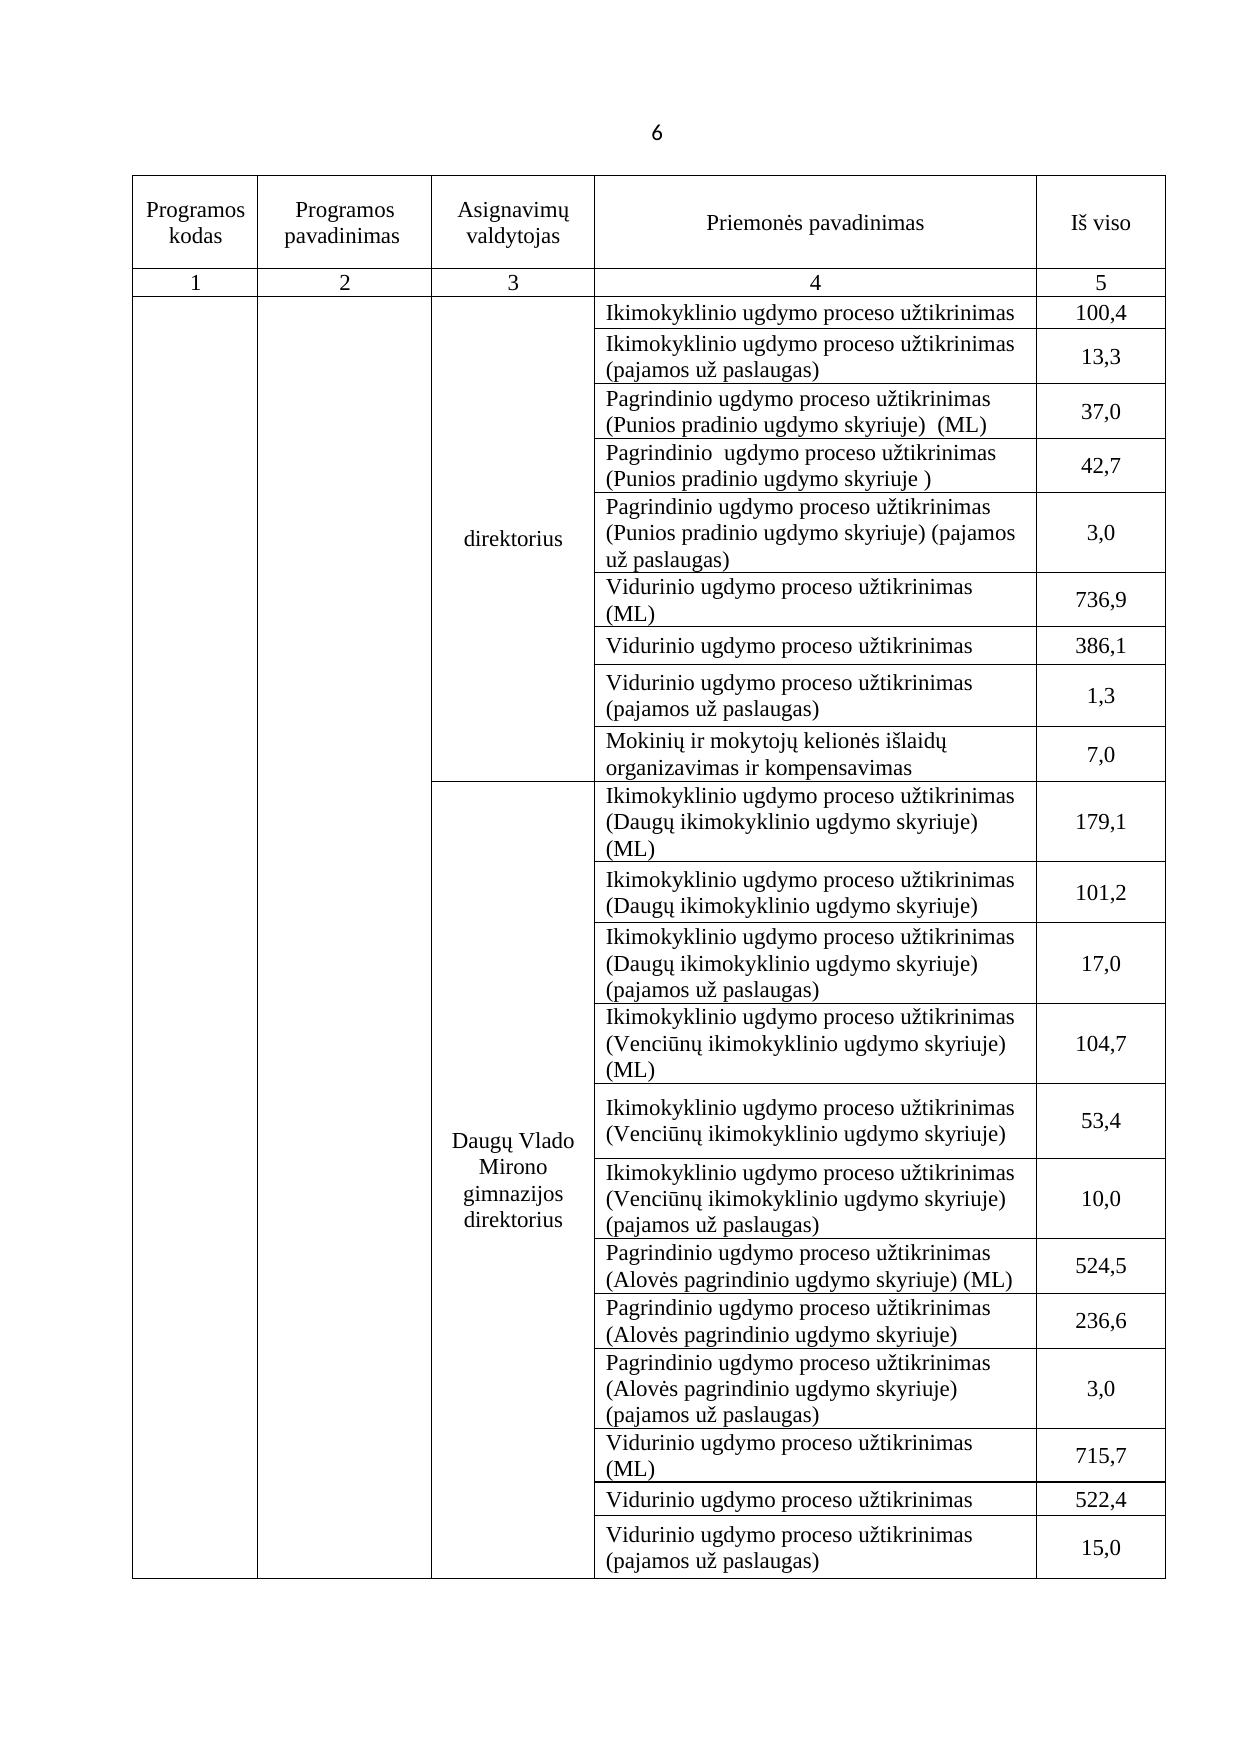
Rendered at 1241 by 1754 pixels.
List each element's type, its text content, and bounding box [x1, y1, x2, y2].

table_cell Ikimokyklinio ugdymo proceso užtikrinimas (Daugų ikimokyklinio ugdymo skyriuje) [595, 862, 1036, 922]
table_header Iš viso [1037, 176, 1165, 268]
table_header Programos kodas [133, 176, 257, 268]
table_cell 100,4 [1037, 297, 1165, 328]
table_cell Ikimokyklinio ugdymo proceso užtikrinimas [595, 297, 1036, 328]
table_cell Pagrindinio ugdymo proceso užtikrinimas (Alovės pagrindinio ugdymo skyriuje) (ML) [595, 1239, 1036, 1293]
table_cell Ikimokyklinio ugdymo proceso užtikrinimas (Venciūnų ikimokyklinio ugdymo skyriuje) (pajamos už paslaugas) [595, 1159, 1036, 1238]
table_cell 13,3 [1037, 329, 1165, 383]
table_cell 524,5 [1037, 1239, 1165, 1293]
table_cell Ikimokyklinio ugdymo proceso užtikrinimas (pajamos už paslaugas) [595, 329, 1036, 383]
table_cell [258, 297, 431, 1578]
table_cell 37,0 [1037, 384, 1165, 438]
table_cell Daugų Vlado Mirono gimnazijos direktorius [432, 782, 594, 1578]
table_cell 522,4 [1037, 1483, 1165, 1515]
table_cell 5 [1037, 269, 1165, 296]
table_cell Vidurinio ugdymo proceso užtikrinimas (pajamos už paslaugas) [595, 665, 1036, 726]
table_cell 1 [133, 269, 257, 296]
table_cell Vidurinio ugdymo proceso užtikrinimas (ML) [595, 1429, 1036, 1481]
table_cell 1,3 [1037, 665, 1165, 726]
table_cell 3,0 [1037, 493, 1165, 572]
table_cell 3,0 [1037, 1349, 1165, 1428]
table_cell Pagrindinio ugdymo proceso užtikrinimas (Alovės pagrindinio ugdymo skyriuje) [595, 1294, 1036, 1348]
table_cell 4 [595, 269, 1036, 296]
table_cell Ikimokyklinio ugdymo proceso užtikrinimas (Venciūnų ikimokyklinio ugdymo skyriuje) (ML) [595, 1004, 1036, 1082]
table_cell Mokinių ir mokytojų kelionės išlaidų organizavimas ir kompensavimas [595, 727, 1036, 781]
table_cell direktorius [432, 297, 594, 781]
table_cell Ikimokyklinio ugdymo proceso užtikrinimas (Daugų ikimokyklinio ugdymo skyriuje) (pajamos už paslaugas) [595, 923, 1036, 1002]
table_cell Pagrindinio ugdymo proceso užtikrinimas (Punios pradinio ugdymo skyriuje ) [595, 439, 1036, 492]
table_cell 7,0 [1037, 727, 1165, 781]
table_cell Vidurinio ugdymo proceso užtikrinimas [595, 627, 1036, 663]
table_cell Pagrindinio ugdymo proceso užtikrinimas (Alovės pagrindinio ugdymo skyriuje) (pajamos už paslaugas) [595, 1349, 1036, 1428]
table_cell 179,1 [1037, 782, 1165, 861]
table_header Asignavimų valdytojas [432, 176, 594, 268]
table_cell 53,4 [1037, 1084, 1165, 1157]
table_cell 17,0 [1037, 923, 1165, 1002]
table_cell 15,0 [1037, 1516, 1165, 1578]
table_cell 715,7 [1037, 1429, 1165, 1481]
table_cell 386,1 [1037, 627, 1165, 663]
table_cell Ikimokyklinio ugdymo proceso užtikrinimas (Venciūnų ikimokyklinio ugdymo skyriuje) [595, 1084, 1036, 1157]
table_cell 736,9 [1037, 573, 1165, 626]
table_header Programos pavadinimas [258, 176, 431, 268]
table_cell 236,6 [1037, 1294, 1165, 1348]
table_cell Vidurinio ugdymo proceso užtikrinimas (ML) [595, 573, 1036, 626]
table_cell 2 [258, 269, 431, 296]
table_cell 101,2 [1037, 862, 1165, 922]
table_cell 3 [432, 269, 594, 296]
table_cell 42,7 [1037, 439, 1165, 492]
table_cell 10,0 [1037, 1159, 1165, 1238]
table_cell Ikimokyklinio ugdymo proceso užtikrinimas (Daugų ikimokyklinio ugdymo skyriuje) (ML) [595, 782, 1036, 861]
table_cell Pagrindinio ugdymo proceso užtikrinimas (Punios pradinio ugdymo skyriuje) (ML) [595, 384, 1036, 438]
table_cell Vidurinio ugdymo proceso užtikrinimas [595, 1483, 1036, 1515]
table_cell 104,7 [1037, 1004, 1165, 1082]
table_header Priemonės pavadinimas [595, 176, 1036, 268]
table_cell [133, 297, 257, 1578]
table_cell Pagrindinio ugdymo proceso užtikrinimas (Punios pradinio ugdymo skyriuje) (pajamos už paslaugas) [595, 493, 1036, 572]
table_cell Vidurinio ugdymo proceso užtikrinimas (pajamos už paslaugas) [595, 1516, 1036, 1578]
